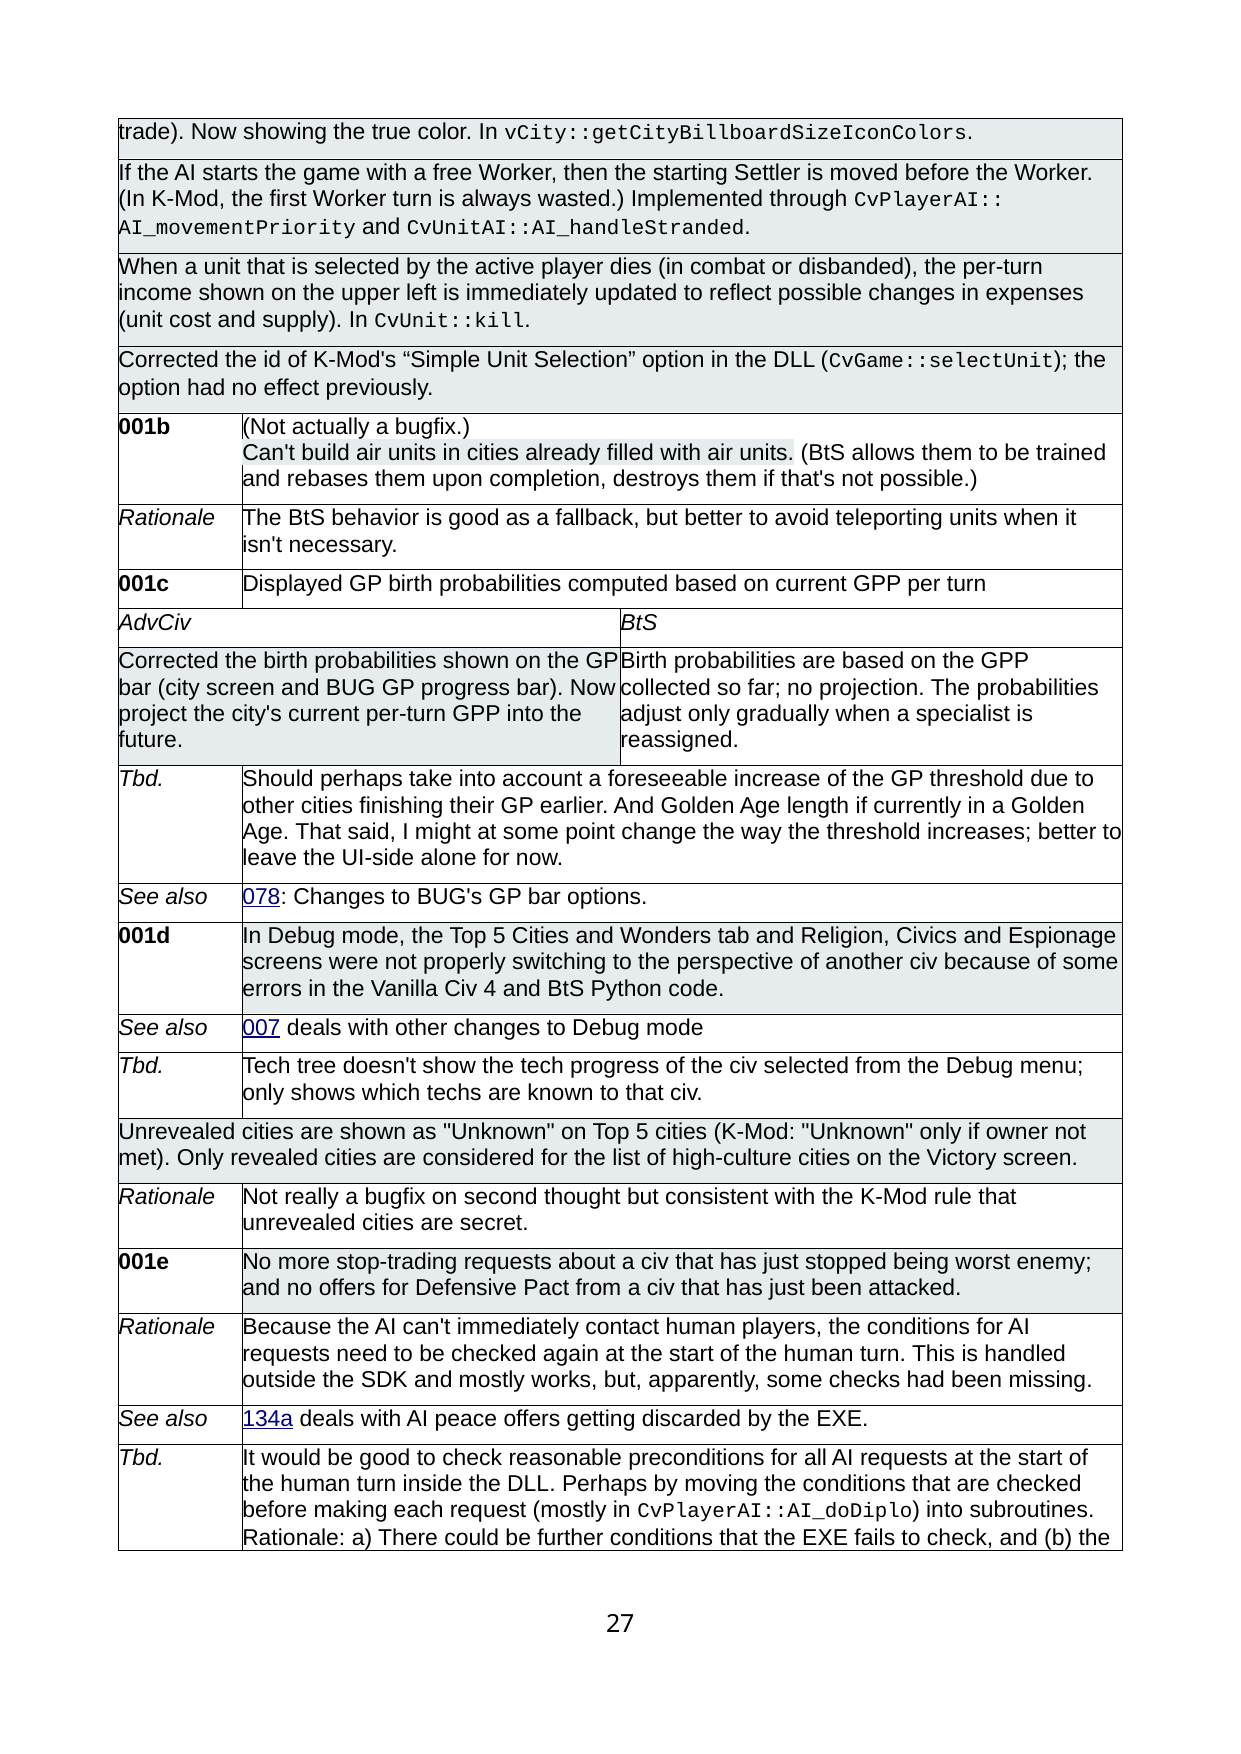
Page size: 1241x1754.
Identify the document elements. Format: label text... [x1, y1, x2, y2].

table_cell Corrected the birth probabilities shown on the GP bar (city screen and BUG GP progress bar). Now project the city's current per-turn GPP into the future. [119, 648, 620, 765]
table_cell If the AI starts the game with a free Worker, then the starting Settler is moved before the Worker. (In K-Mod, the first Worker turn is always wasted.) Implemented through CvPlayerAI:: AI_movementPriority and CvUnitAI::AI_handleStranded. [119, 160, 1122, 253]
table_cell 007 deals with other changes to Debug mode [243, 1015, 1122, 1052]
table_cell 078: Changes to BUG's GP bar options. [243, 884, 1122, 922]
table_cell The BtS behavior is good as a fallback, but better to avoid teleporting units when it isn't necessary. [243, 505, 1122, 569]
table_cell Tbd. [119, 1053, 242, 1117]
table_cell (Not actually a bugfix.) Can't build air units in cities already filled with air units. (BtS allows them to be trained and rebases them upon completion, destroys them if that's not possible.) [243, 414, 1122, 504]
table_cell AdvCiv [119, 609, 620, 647]
table_cell See also [119, 1406, 242, 1443]
table_cell Rationale [119, 1184, 242, 1248]
table_cell Should perhaps take into account a foreseeable increase of the GP threshold due to other cities finishing their GP earlier. And Golden Age length if currently in a Golden Age. That said, I might at some point change the way the threshold increases; better to leave the UI-side alone for now. [243, 766, 1122, 883]
table_cell trade). Now showing the true color. In vCity::getCityBillboardSizeIconColors. [119, 119, 1122, 158]
table_cell Rationale [119, 1314, 242, 1405]
table_cell Tbd. [119, 766, 242, 883]
table_cell Unrevealed cities are shown as "Unknown" on Top 5 cities (K-Mod: "Unknown" only if owner not met). Only revealed cities are considered for the list of high-culture cities on the Victory screen. [119, 1119, 1122, 1183]
table_cell See also [119, 1015, 242, 1052]
table_cell BtS [621, 609, 1122, 647]
table_cell 134a deals with AI peace offers getting discarded by the EXE. [243, 1406, 1122, 1443]
table_cell 001c [119, 570, 242, 608]
table_cell See also [119, 884, 242, 922]
table_cell In Debug mode, the Top 5 Cities and Wonders tab and Religion, Civics and Espionage screens were not properly switching to the perspective of another civ because of some errors in the Vanilla Civ 4 and BtS Python code. [243, 923, 1122, 1013]
table_cell Tbd. [119, 1445, 242, 1550]
table_cell It would be good to check reasonable preconditions for all AI requests at the start of the human turn inside the DLL. Perhaps by moving the conditions that are checked before making each request (mostly in CvPlayerAI::AI_doDiplo) into subroutines. Rationale: a) There could be further conditions that the EXE fails to check, and (b) the [243, 1445, 1122, 1550]
table_cell When a unit that is selected by the active player dies (in combat or disbanded), the per-turn income shown on the upper left is immediately updated to reflect possible changes in expenses (unit cost and supply). In CvUnit::kill. [119, 254, 1122, 346]
table_cell Corrected the id of K-Mod's “Simple Unit Selection” option in the DLL (CvGame::selectUnit); the option had no effect previously. [119, 347, 1122, 412]
table_cell 001b [119, 414, 242, 504]
table_cell Because the AI can't immediately contact human players, the conditions for AI requests need to be checked again at the start of the human turn. This is handled outside the SDK and mostly works, but, apparently, some checks had been missing. [243, 1314, 1122, 1405]
table_cell No more stop-trading requests about a civ that has just stopped being worst enemy; and no offers for Defensive Pact from a civ that has just been attacked. [243, 1249, 1122, 1313]
table_cell Not really a bugfix on second thought but consistent with the K-Mod rule that unrevealed cities are secret. [243, 1184, 1122, 1248]
table_cell Birth probabilities are based on the GPP collected so far; no projection. The probabilities adjust only gradually when a specialist is reassigned. [621, 648, 1122, 765]
table_cell 001e [119, 1249, 242, 1313]
table_cell Rationale [119, 505, 242, 569]
table_cell Tech tree doesn't show the tech progress of the civ selected from the Debug menu; only shows which techs are known to that civ. [243, 1053, 1122, 1117]
table_cell Displayed GP birth probabilities computed based on current GPP per turn [243, 570, 1122, 608]
table_cell 001d [119, 923, 242, 1013]
